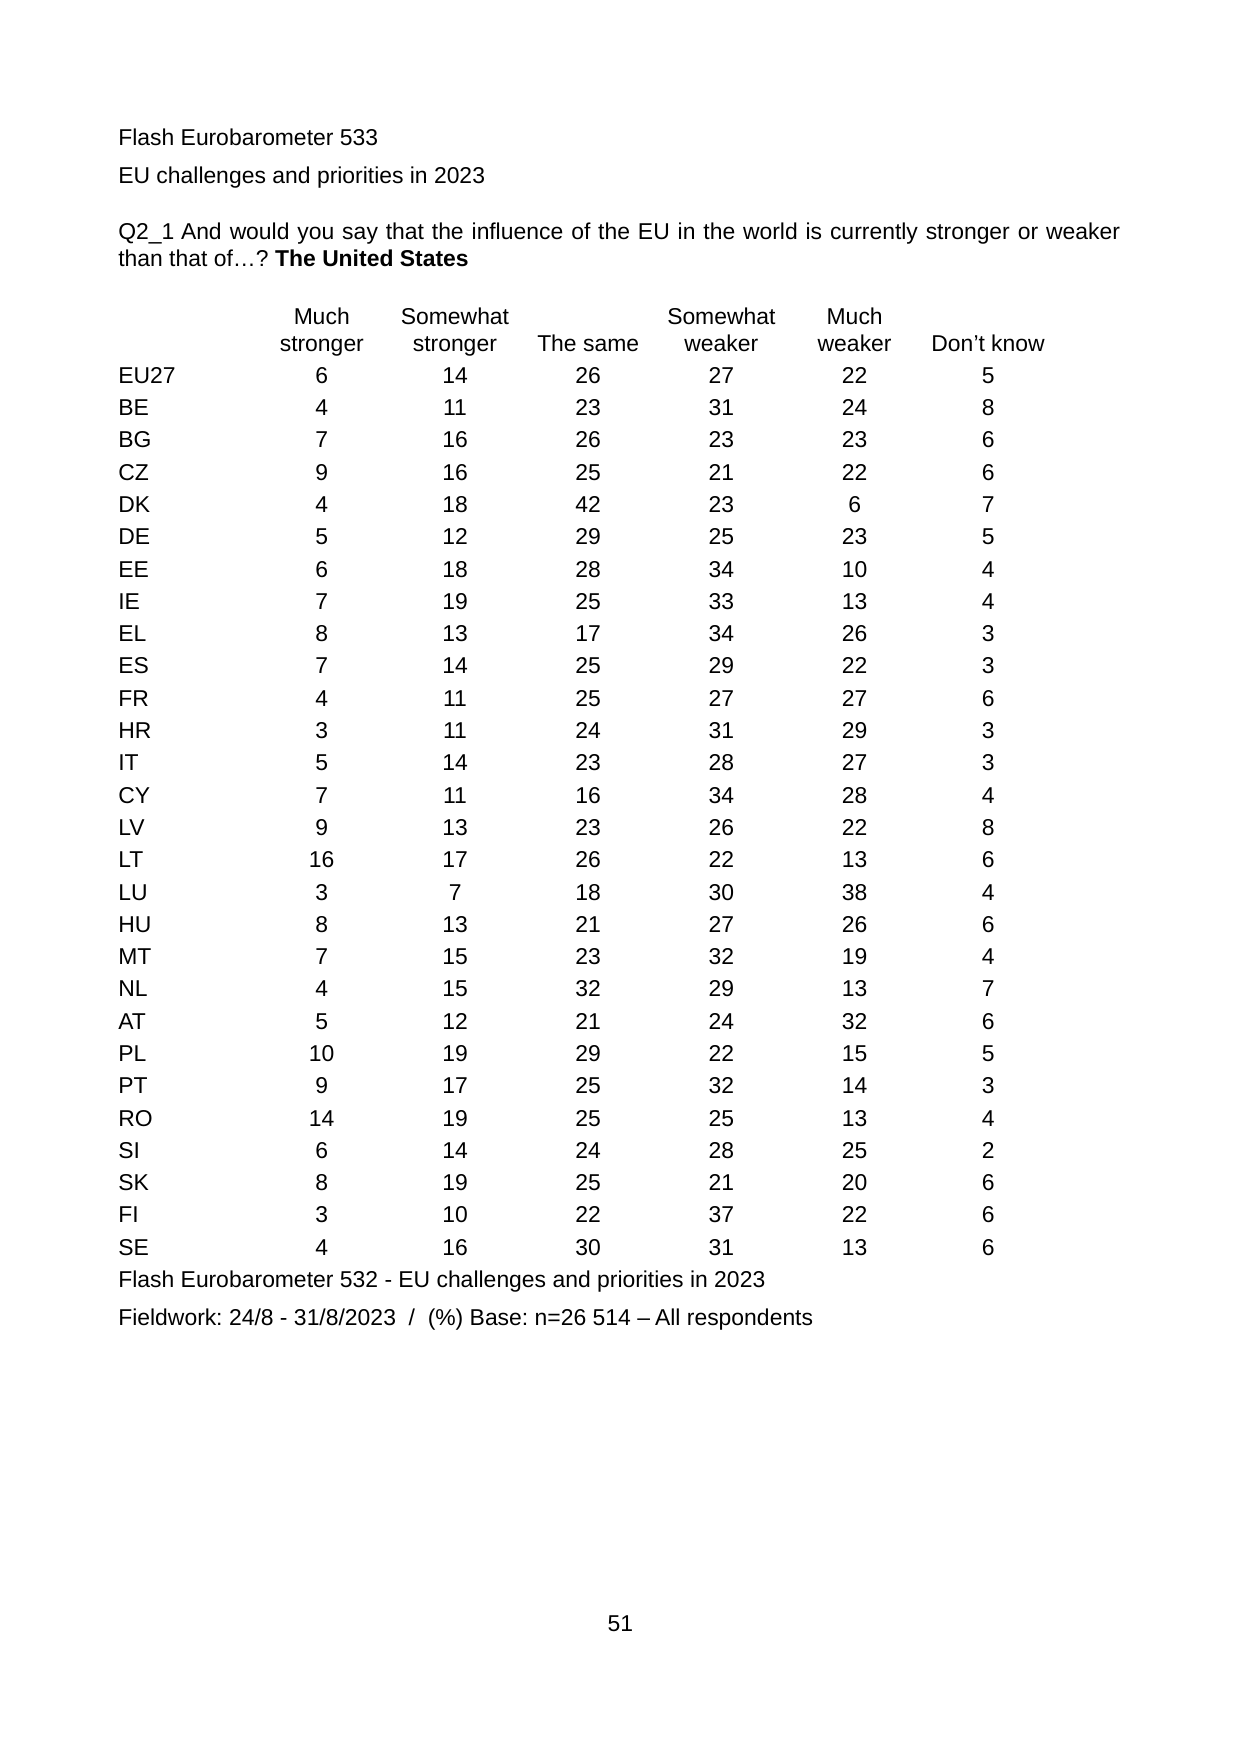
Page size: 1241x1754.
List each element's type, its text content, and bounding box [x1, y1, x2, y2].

table_cell 16 [388, 453, 521, 485]
table_cell 17 [388, 840, 521, 872]
table_cell 4 [255, 969, 388, 1002]
table_header The same [521, 297, 654, 356]
table_cell 34 [654, 614, 788, 646]
table_cell 23 [521, 388, 654, 420]
table_cell LU [118, 873, 255, 905]
table_cell 21 [654, 453, 788, 485]
table_cell 5 [921, 356, 1055, 388]
table_cell RO [118, 1099, 255, 1131]
table_cell 24 [788, 388, 921, 420]
table_cell 14 [255, 1099, 388, 1131]
table_cell 25 [521, 1099, 654, 1131]
table_cell PT [118, 1066, 255, 1098]
table_cell 4 [921, 937, 1055, 969]
table_cell NL [118, 969, 255, 1002]
table_cell IE [118, 582, 255, 614]
table_cell 15 [788, 1034, 921, 1066]
table_cell 25 [521, 1066, 654, 1098]
table_cell 23 [521, 808, 654, 840]
table_cell 22 [654, 840, 788, 872]
table_cell LT [118, 840, 255, 872]
table_cell 16 [388, 1228, 521, 1260]
table_cell 9 [255, 1066, 388, 1098]
table_cell SK [118, 1163, 255, 1195]
table_cell HU [118, 905, 255, 937]
table_cell DK [118, 485, 255, 517]
table_cell 7 [255, 420, 388, 453]
table_cell 32 [654, 1066, 788, 1098]
table_cell BE [118, 388, 255, 420]
table_cell 9 [255, 808, 388, 840]
table_cell 23 [521, 937, 654, 969]
table_cell 29 [654, 969, 788, 1002]
table_cell 25 [654, 517, 788, 549]
table_cell 4 [255, 679, 388, 711]
table_cell 7 [921, 485, 1055, 517]
table_cell 6 [255, 1131, 388, 1163]
table_cell 15 [388, 969, 521, 1002]
table_cell EL [118, 614, 255, 646]
table_cell LV [118, 808, 255, 840]
text Flash Eurobarometer 532 - EU challenges and priorities in 2023 [118, 1266, 1122, 1292]
table_cell DE [118, 517, 255, 549]
table_cell 30 [654, 873, 788, 905]
table_cell 5 [255, 517, 388, 549]
table_cell 4 [921, 550, 1055, 582]
table_cell 3 [921, 743, 1055, 776]
table_cell 27 [654, 356, 788, 388]
table_cell 13 [788, 969, 921, 1002]
table_cell FR [118, 679, 255, 711]
table_cell 4 [255, 1228, 388, 1260]
table_cell 27 [654, 679, 788, 711]
table_cell 4 [921, 582, 1055, 614]
table_cell 5 [921, 1034, 1055, 1066]
table_cell BG [118, 420, 255, 453]
table_cell MT [118, 937, 255, 969]
table_cell 11 [388, 679, 521, 711]
table_cell 30 [521, 1228, 654, 1260]
table_cell 3 [255, 1195, 388, 1228]
table_cell 25 [521, 582, 654, 614]
table_cell AT [118, 1002, 255, 1034]
table_cell 37 [654, 1195, 788, 1228]
table_cell 4 [255, 485, 388, 517]
table_cell 24 [521, 1131, 654, 1163]
table_cell 23 [788, 420, 921, 453]
table_cell 13 [788, 1099, 921, 1131]
table_cell 6 [255, 356, 388, 388]
table_cell 24 [521, 711, 654, 743]
table_cell 28 [654, 1131, 788, 1163]
table_cell 23 [654, 485, 788, 517]
table_cell ES [118, 646, 255, 679]
table_cell PL [118, 1034, 255, 1066]
table_cell 15 [388, 937, 521, 969]
table_cell 34 [654, 550, 788, 582]
table_cell 26 [788, 614, 921, 646]
table_cell 10 [788, 550, 921, 582]
table_cell 25 [521, 453, 654, 485]
table_cell 21 [654, 1163, 788, 1195]
table_cell 8 [921, 388, 1055, 420]
table_cell 25 [654, 1099, 788, 1131]
table_cell 7 [255, 776, 388, 808]
table_cell EE [118, 550, 255, 582]
table_cell 34 [654, 776, 788, 808]
table_cell 11 [388, 711, 521, 743]
table_cell 13 [388, 808, 521, 840]
table_cell 7 [255, 582, 388, 614]
table_cell 29 [521, 1034, 654, 1066]
table_header Much weaker [788, 297, 921, 356]
table_cell 14 [388, 1131, 521, 1163]
table_cell 22 [788, 453, 921, 485]
table_cell 21 [521, 1002, 654, 1034]
table_header Somewhat stronger [388, 297, 521, 356]
table_cell 29 [788, 711, 921, 743]
table_cell 23 [788, 517, 921, 549]
table_cell 27 [654, 905, 788, 937]
table_cell 24 [654, 1002, 788, 1034]
table_cell 19 [388, 1163, 521, 1195]
table_cell CY [118, 776, 255, 808]
table_cell 6 [921, 1228, 1055, 1260]
table_cell 18 [388, 550, 521, 582]
table_cell CZ [118, 453, 255, 485]
table_cell HR [118, 711, 255, 743]
table_cell FI [118, 1195, 255, 1228]
table_cell 13 [388, 614, 521, 646]
table_cell 8 [921, 808, 1055, 840]
text Fieldwork: 24/8 - 31/8/2023 / (%) Base: n=26 514 – All respondents [118, 1304, 1122, 1331]
table_cell 6 [921, 905, 1055, 937]
table_cell 22 [788, 808, 921, 840]
table_header Much stronger [255, 297, 388, 356]
table_cell 19 [788, 937, 921, 969]
table_cell 6 [921, 1002, 1055, 1034]
table_cell 32 [788, 1002, 921, 1034]
table_cell 32 [654, 937, 788, 969]
table_header Don’t know [921, 297, 1055, 356]
table_cell 18 [388, 485, 521, 517]
table_cell 19 [388, 582, 521, 614]
table_cell 7 [255, 937, 388, 969]
table_cell 14 [388, 743, 521, 776]
table_cell 4 [255, 388, 388, 420]
table_cell 10 [388, 1195, 521, 1228]
table_cell 26 [654, 808, 788, 840]
table_cell 6 [921, 679, 1055, 711]
table_cell 26 [521, 840, 654, 872]
table_cell 25 [521, 646, 654, 679]
table_cell 42 [521, 485, 654, 517]
table_cell 26 [521, 356, 654, 388]
table_cell 12 [388, 1002, 521, 1034]
table_cell 22 [654, 1034, 788, 1066]
table_cell 6 [788, 485, 921, 517]
table_cell 3 [921, 1066, 1055, 1098]
table_cell 20 [788, 1163, 921, 1195]
table_cell 2 [921, 1131, 1055, 1163]
table_cell 6 [921, 1163, 1055, 1195]
table_cell 13 [788, 840, 921, 872]
table_cell 32 [521, 969, 654, 1002]
table_cell 8 [255, 1163, 388, 1195]
table_cell 12 [388, 517, 521, 549]
table_cell 9 [255, 453, 388, 485]
table_cell 22 [788, 356, 921, 388]
table_cell 6 [921, 453, 1055, 485]
table_cell 8 [255, 905, 388, 937]
table_cell 23 [654, 420, 788, 453]
table_cell 6 [921, 1195, 1055, 1228]
table_cell 22 [788, 646, 921, 679]
table_cell 13 [388, 905, 521, 937]
table_cell 4 [921, 1099, 1055, 1131]
table_cell 31 [654, 1228, 788, 1260]
table_cell 11 [388, 388, 521, 420]
table_cell 3 [921, 646, 1055, 679]
table_cell 26 [788, 905, 921, 937]
table_cell 14 [388, 356, 521, 388]
table_cell 29 [654, 646, 788, 679]
table_cell 31 [654, 388, 788, 420]
table_cell 3 [255, 873, 388, 905]
table_cell 17 [521, 614, 654, 646]
table_cell 7 [921, 969, 1055, 1002]
table_cell 5 [921, 517, 1055, 549]
table_cell 4 [921, 873, 1055, 905]
table_cell 23 [521, 743, 654, 776]
table_cell 31 [654, 711, 788, 743]
table_header [118, 297, 255, 356]
table_cell 29 [521, 517, 654, 549]
table_cell 18 [521, 873, 654, 905]
table_cell 28 [788, 776, 921, 808]
table_cell 13 [788, 582, 921, 614]
table_cell 26 [521, 420, 654, 453]
table_cell 21 [521, 905, 654, 937]
table_cell 22 [788, 1195, 921, 1228]
table_cell 13 [788, 1228, 921, 1260]
table_cell EU27 [118, 356, 255, 388]
table_cell 17 [388, 1066, 521, 1098]
table_cell 25 [788, 1131, 921, 1163]
table_cell 22 [521, 1195, 654, 1228]
table_cell 38 [788, 873, 921, 905]
table_cell 16 [255, 840, 388, 872]
table_cell 7 [388, 873, 521, 905]
table_cell 33 [654, 582, 788, 614]
table_cell 10 [255, 1034, 388, 1066]
table_cell 25 [521, 1163, 654, 1195]
table_cell 3 [255, 711, 388, 743]
table_cell 19 [388, 1099, 521, 1131]
table_cell 14 [788, 1066, 921, 1098]
table_cell 16 [521, 776, 654, 808]
table_cell SE [118, 1228, 255, 1260]
table_cell SI [118, 1131, 255, 1163]
table_cell 4 [921, 776, 1055, 808]
table_cell IT [118, 743, 255, 776]
table_cell 6 [921, 420, 1055, 453]
table_cell 16 [388, 420, 521, 453]
table_cell 27 [788, 743, 921, 776]
table_cell 6 [255, 550, 388, 582]
table_header Somewhat weaker [654, 297, 788, 356]
table_cell 11 [388, 776, 521, 808]
table_cell 28 [521, 550, 654, 582]
table_cell 5 [255, 743, 388, 776]
table_cell 27 [788, 679, 921, 711]
table_cell 5 [255, 1002, 388, 1034]
table_cell 7 [255, 646, 388, 679]
table_cell 3 [921, 711, 1055, 743]
table_cell 8 [255, 614, 388, 646]
table_cell 19 [388, 1034, 521, 1066]
table_cell 6 [921, 840, 1055, 872]
table_cell 25 [521, 679, 654, 711]
table_cell 14 [388, 646, 521, 679]
table_cell 3 [921, 614, 1055, 646]
table_cell 28 [654, 743, 788, 776]
text Q2_1 And would you say that the influence of the EU in the world is currently stronger or weaker than that of…? The United States [118, 218, 1122, 271]
